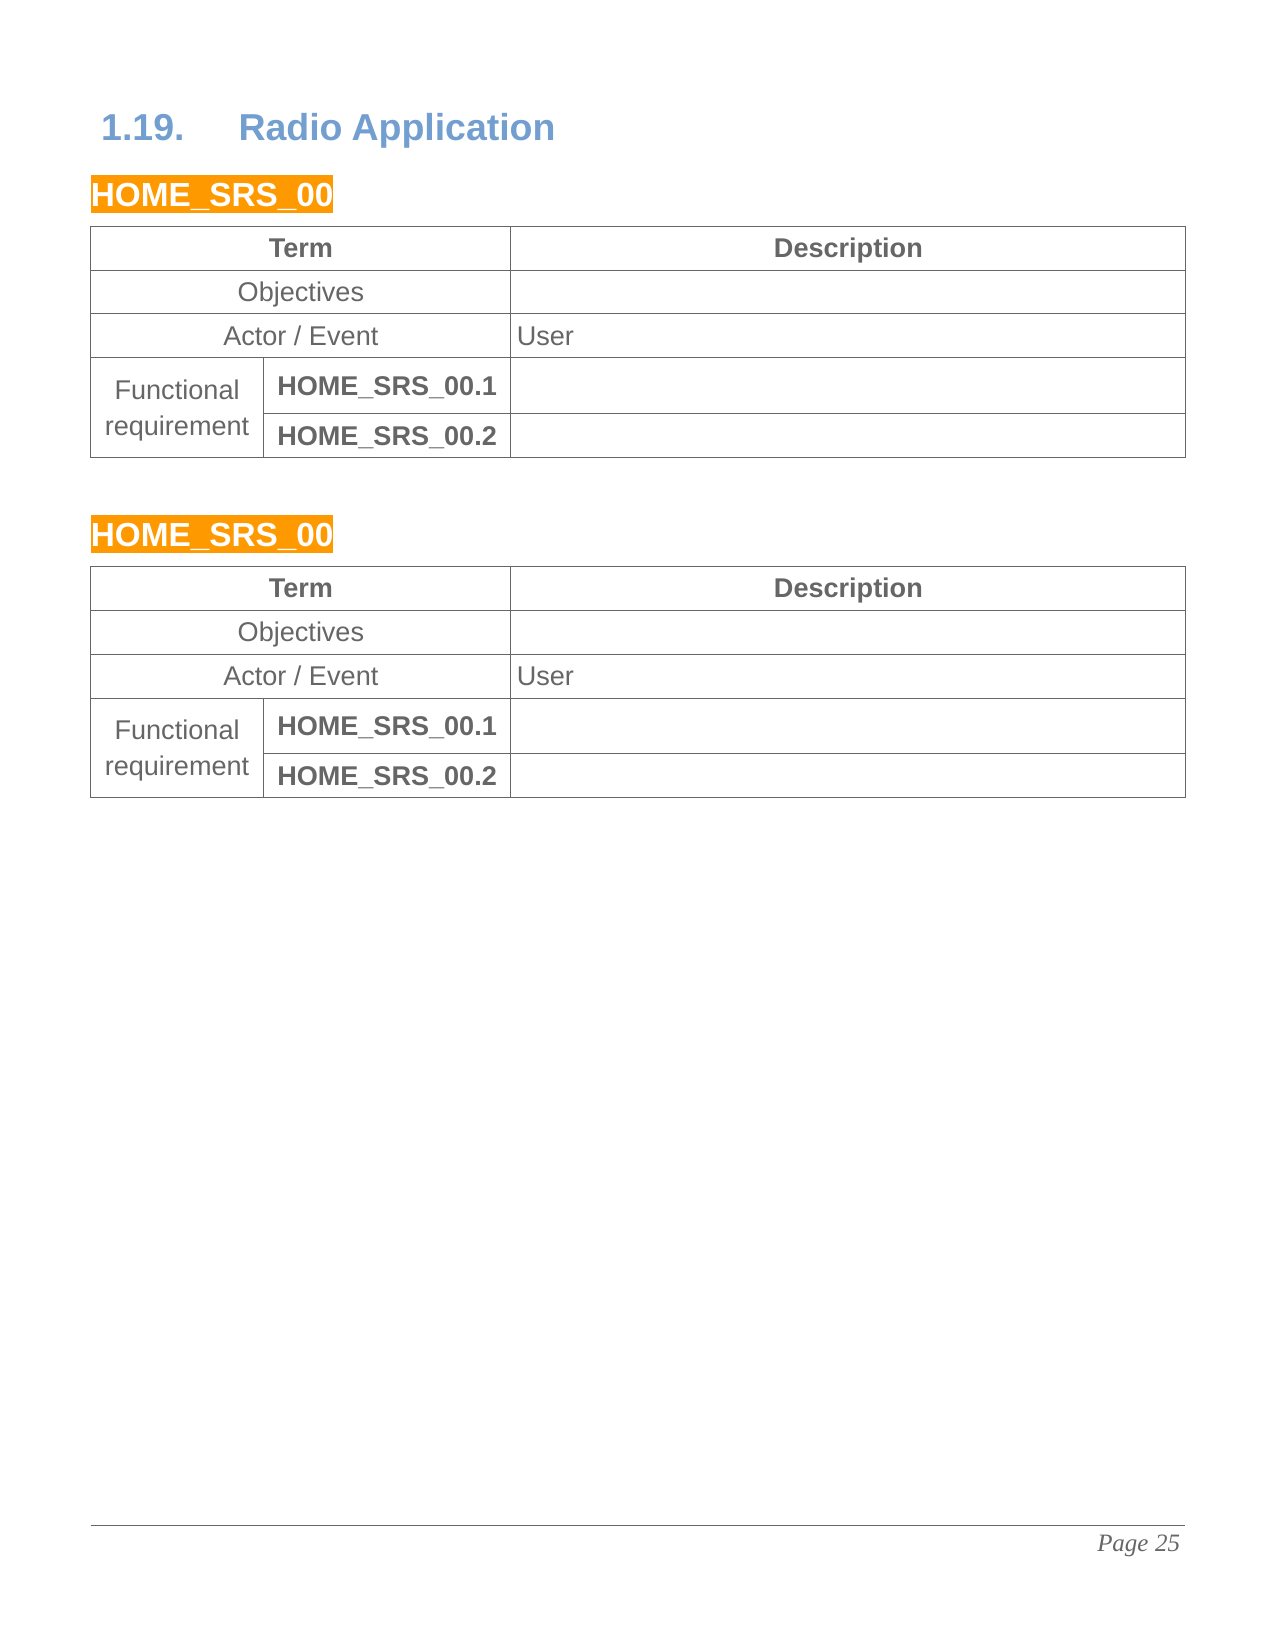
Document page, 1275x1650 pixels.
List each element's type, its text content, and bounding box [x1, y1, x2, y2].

table_cell Objectives [91, 611, 510, 654]
table_cell Functional requirement [91, 699, 263, 797]
table_cell [511, 611, 1185, 654]
table_cell Functional requirement [91, 358, 263, 457]
table_cell [511, 414, 1185, 457]
table_header Description [511, 567, 1185, 610]
table_cell User [511, 655, 1185, 697]
table_cell [511, 699, 1185, 753]
table_header Term [91, 227, 510, 269]
table_cell HOME_SRS_00.1 [264, 699, 510, 753]
subtitle HOME_SRS_00 [91, 175, 1185, 213]
table_cell Actor / Event [91, 655, 510, 697]
table_header Term [91, 567, 510, 610]
table_cell [511, 271, 1185, 313]
table_cell [511, 358, 1185, 413]
table_cell User [511, 314, 1185, 357]
table_header Description [511, 227, 1185, 269]
table_cell HOME_SRS_00.1 [264, 358, 510, 413]
table_cell [511, 754, 1185, 797]
table_cell HOME_SRS_00.2 [264, 754, 510, 797]
table_cell HOME_SRS_00.2 [264, 414, 510, 457]
table_cell Actor / Event [91, 314, 510, 357]
subtitle HOME_SRS_00 [91, 515, 1185, 553]
subtitle Radio Application [91, 105, 1185, 148]
table_cell Objectives [91, 271, 510, 313]
